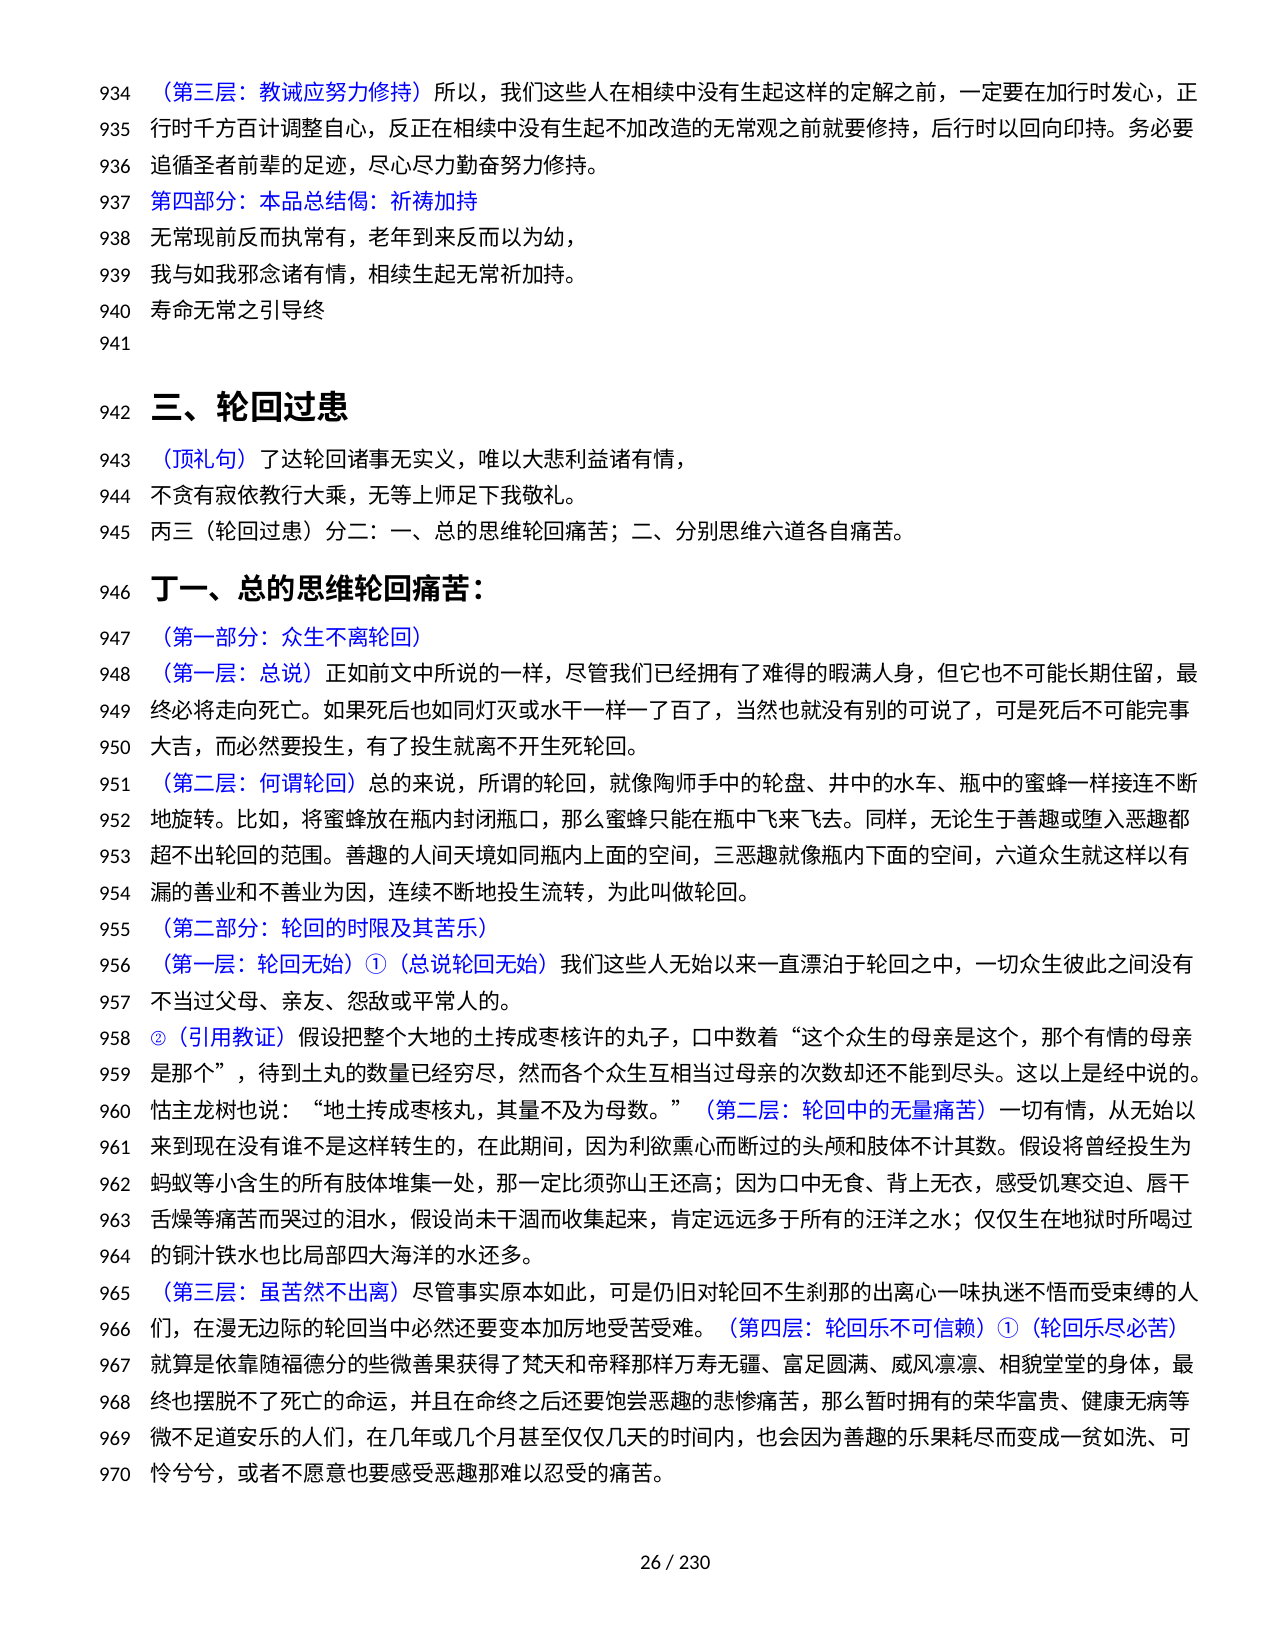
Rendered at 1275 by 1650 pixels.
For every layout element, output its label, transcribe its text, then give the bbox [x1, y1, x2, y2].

text 无常现前反而执常有，老年到来反而以为幼， [150, 220, 1200, 252]
subtitle 丁一、总的思维轮回痛苦： [150, 565, 1200, 608]
text （第三层：虽苦然不出离）尽管事实原本如此，可是仍旧对轮回不生刹那的出离心一味执迷不悟而受束缚的人们，在漫无边际的轮回当中必然还要变本加厉地受苦受难。（第四层：轮回乐不可信赖）①（轮回乐尽必苦）就算是依靠随福德分的些微善果获得了梵天和帝释那样万寿无疆、富足圆满、威风凛凛、相貌堂堂的身体，最终也摆脱不了死亡的命运，并且在命终之后还要饱尝恶趣的悲惨痛苦，那么暂时拥有的荣华富贵、健康无病等微不足道安乐的人们，在几年或几个月甚至仅仅几天的时间内，也会因为善趣的乐果耗尽而变成一贫如洗、可怜兮兮，或者不愿意也要感受恶趣那难以忍受的痛苦。 [150, 1274, 1200, 1488]
text （第一部分：众生不离轮回） [150, 620, 1200, 652]
text （第二部分：轮回的时限及其苦乐） [150, 911, 1200, 943]
text 丙三（轮回过患）分二：一、总的思维轮回痛苦；二、分别思维六道各自痛苦。 [150, 514, 1200, 546]
text （第三层：教诫应努力修持）所以，我们这些人在相续中没有生起这样的定解之前，一定要在加行时发心，正行时千方百计调整自心，反正在相续中没有生起不加改造的无常观之前就要修持，后行时以回向印持。务必要追循圣者前辈的足迹，尽心尽力勤奋努力修持。 [150, 75, 1200, 179]
text 不贪有寂依教行大乘，无等上师足下我敬礼。 [150, 478, 1200, 510]
text 寿命无常之引导终 [150, 293, 1200, 325]
text （第二层：何谓轮回）总的来说，所谓的轮回，就像陶师手中的轮盘、井中的水车、瓶中的蜜蜂一样接连不断地旋转。比如，将蜜蜂放在瓶内封闭瓶口，那么蜜蜂只能在瓶中飞来飞去。同样，无论生于善趣或堕入恶趣都超不出轮回的范围。善趣的人间天境如同瓶内上面的空间，三恶趣就像瓶内下面的空间，六道众生就这样以有漏的善业和不善业为因，连续不断地投生流转，为此叫做轮回。 [150, 766, 1200, 906]
text （顶礼句）了达轮回诸事无实义，唯以大悲利益诸有情， [150, 442, 1200, 473]
text 第四部分：本品总结偈：祈祷加持 [150, 184, 1200, 216]
text （第一层：总说）正如前文中所说的一样，尽管我们已经拥有了难得的暇满人身，但它也不可能长期住留，最终必将走向死亡。如果死后也如同灯灭或水干一样一了百了，当然也就没有别的可说了，可是死后不可能完事大吉，而必然要投生，有了投生就离不开生死轮回。 [150, 656, 1200, 761]
text （第一层：轮回无始）①（总说轮回无始）我们这些人无始以来一直漂泊于轮回之中，一切众生彼此之间没有不当过父母、亲友、怨敌或平常人的。 [150, 947, 1200, 1015]
text ②（引用教证）假设把整个大地的土抟成枣核许的丸子，口中数着“这个众生的母亲是这个，那个有情的母亲是那个”，待到土丸的数量已经穷尽，然而各个众生互相当过母亲的次数却还不能到尽头。这以上是经中说的。怙主龙树也说：“地土抟成枣核丸，其量不及为母数。”（第二层：轮回中的无量痛苦）一切有情，从无始以来到现在没有谁不是这样转生的，在此期间，因为利欲熏心而断过的头颅和肢体不计其数。假设将曾经投生为蚂蚁等小含生的所有肢体堆集一处，那一定比须弥山王还高；因为口中无食、背上无衣，感受饥寒交迫、唇干舌燥等痛苦而哭过的泪水，假设尚未干涸而收集起来，肯定远远多于所有的汪洋之水；仅仅生在地狱时所喝过的铜汁铁水也比局部四大海洋的水还多。 [150, 1020, 1200, 1270]
text 我与如我邪念诸有情，相续生起无常祈加持。 [150, 257, 1200, 288]
subtitle 三、轮回过患 [150, 381, 1200, 429]
